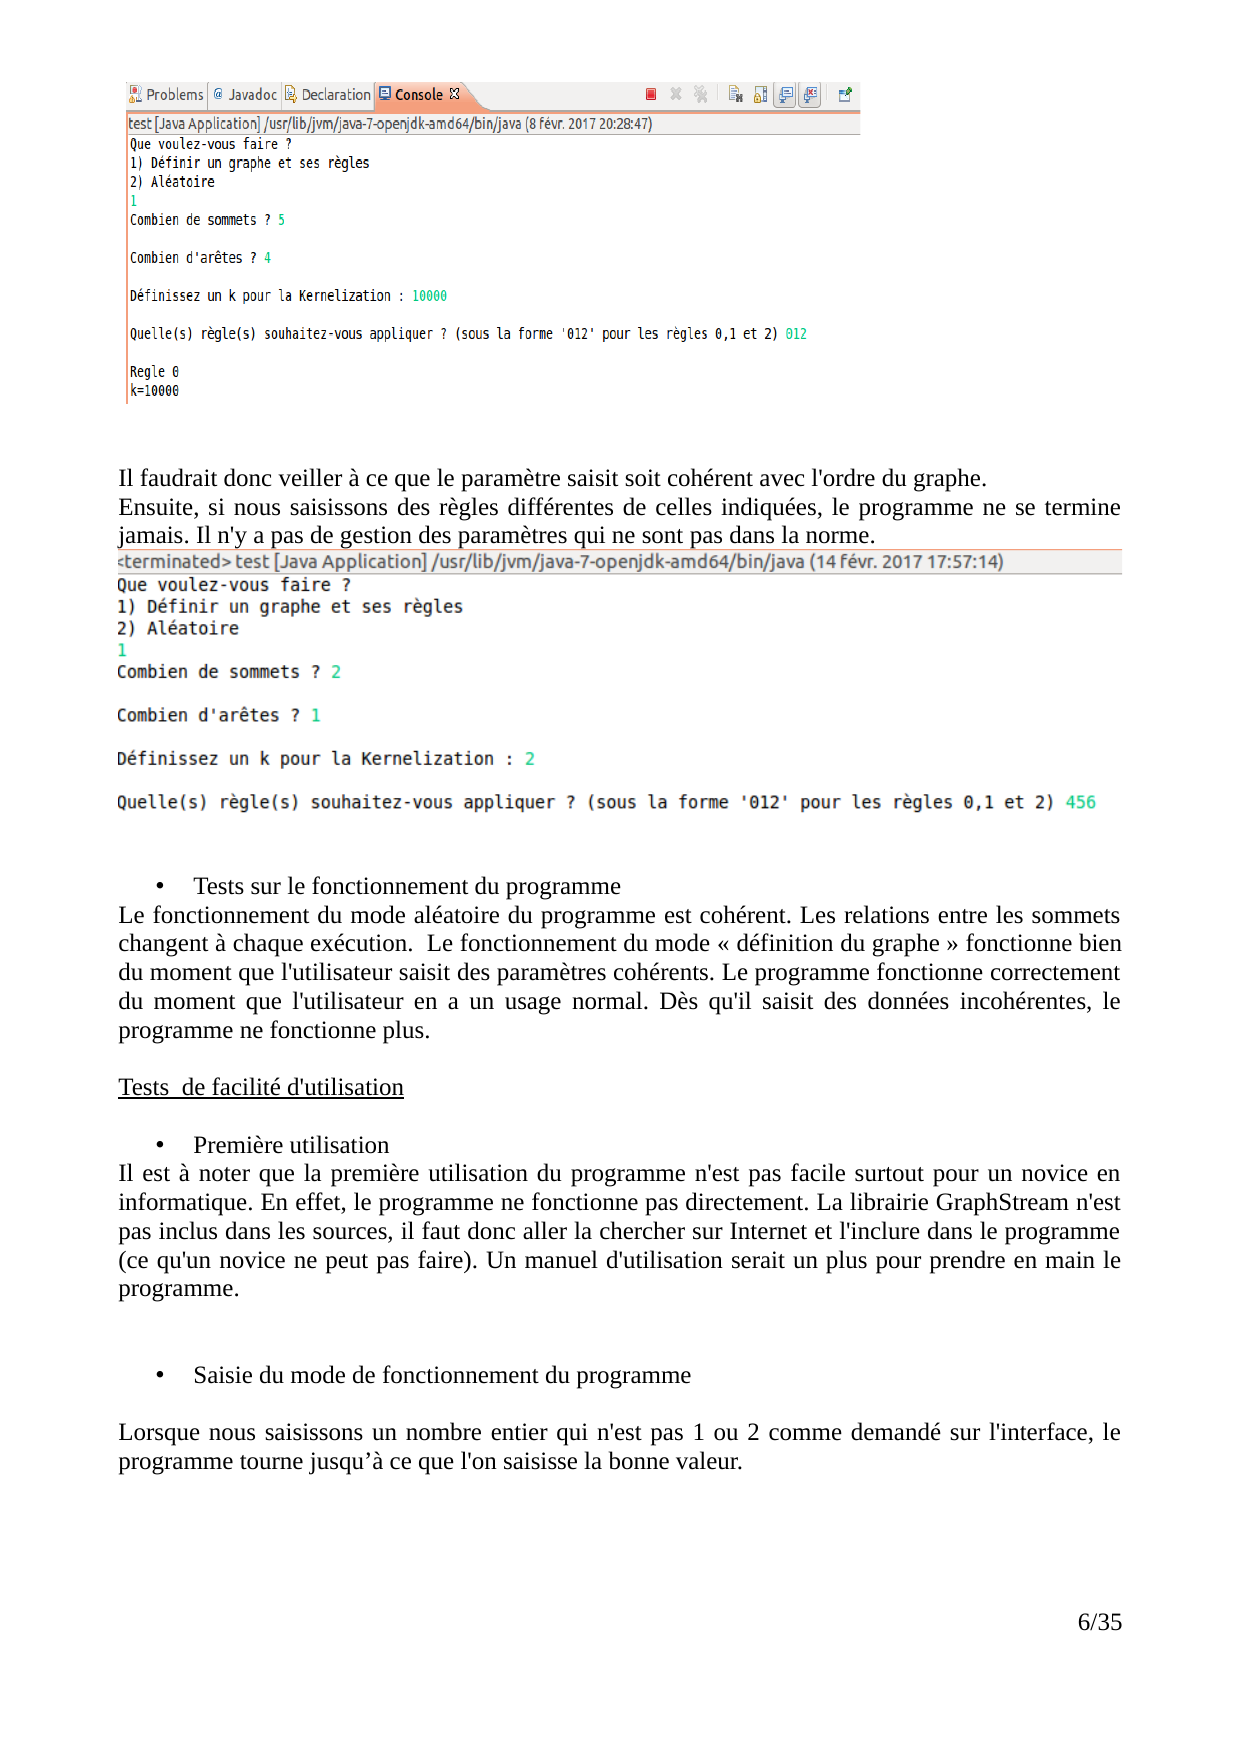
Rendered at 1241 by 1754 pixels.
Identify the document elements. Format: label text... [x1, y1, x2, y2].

list Première utilisation [156, 1130, 1122, 1158]
text Il faudrait donc veiller à ce que le paramètre saisit soit cohérent avec l'ordre du graphe. [118, 463, 1122, 492]
text Tests de facilité d'utilisation [118, 1072, 1122, 1101]
text Il est à noter que la première utilisation du programme n'est pas facile surtout pour un novice en informatique. En effet, le programme ne fonctionne pas directement. La librairie GraphStream n'est pas inclus dans les sources, il faut donc aller la chercher sur Internet et l'inclure dans le programme (ce qu'un novice ne peut pas faire). Un manuel d'utilisation serait un plus pour prendre en main le programme. [118, 1158, 1122, 1302]
list Tests sur le fonctionnement du programme [156, 871, 1122, 900]
list Saisie du mode de fonctionnement du programme [156, 1360, 1122, 1388]
text Lorsque nous saisissons un nombre entier qui n'est pas 1 ou 2 comme demandé sur l'interface, le programme tourne jusqu’à ce que l'on saisisse la bonne valeur. [118, 1417, 1122, 1475]
picture [118, 549, 1123, 843]
text Le fonctionnement du mode aléatoire du programme est cohérent. Les relations entre les sommets changent à chaque exécution. Le fonctionnement du mode « définition du graphe » fonctionne bien du moment que l'utilisateur saisit des paramètres cohérents. Le programme fonctionne correctement du moment que l'utilisateur en a un usage normal. Dès qu'il saisit des données incohérentes, le programme ne fonctionne plus. [118, 900, 1122, 1043]
text Ensuite, si nous saisissons des règles différentes de celles indiquées, le programme ne se termine jamais. Il n'y a pas de gestion des paramètres qui ne sont pas dans la norme. [118, 492, 1122, 549]
picture [126, 82, 861, 404]
